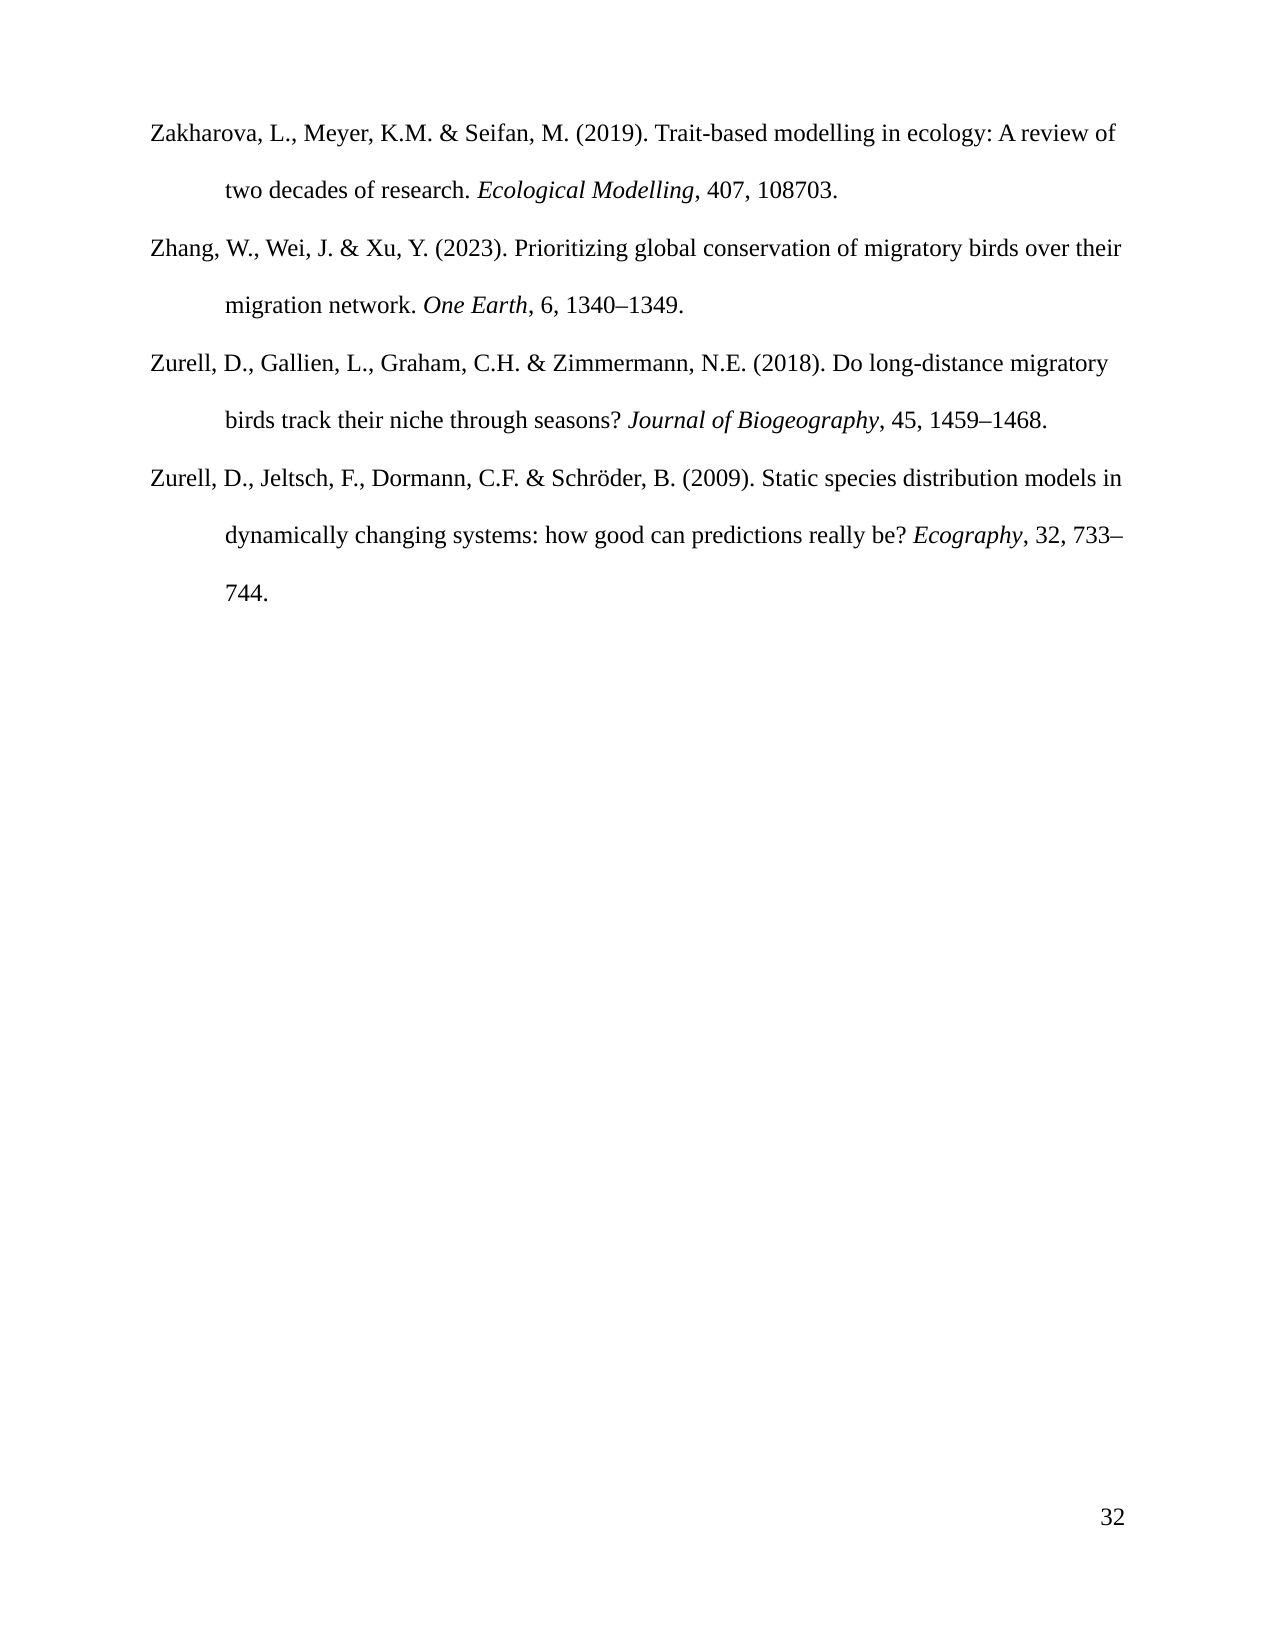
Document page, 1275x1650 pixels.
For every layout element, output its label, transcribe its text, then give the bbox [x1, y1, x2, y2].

text Zurell, D., Gallien, L., Graham, C.H. & Zimmermann, N.E. (2018). Do long-distance migratory birds track their niche through seasons? Journal of Biogeography, 45, 1459–1468. [150, 348, 1125, 434]
text Zakharova, L., Meyer, K.M. & Seifan, M. (2019). Trait-based modelling in ecology: A review of two decades of research. Ecological Modelling, 407, 108703. [150, 118, 1125, 204]
text Zhang, W., Wei, J. & Xu, Y. (2023). Prioritizing global conservation of migratory birds over their migration network. One Earth, 6, 1340–1349. [150, 233, 1125, 319]
text Zurell, D., Jeltsch, F., Dormann, C.F. & Schröder, B. (2009). Static species distribution models in dynamically changing systems: how good can predictions really be? Ecography, 32, 733–744. [150, 463, 1125, 607]
